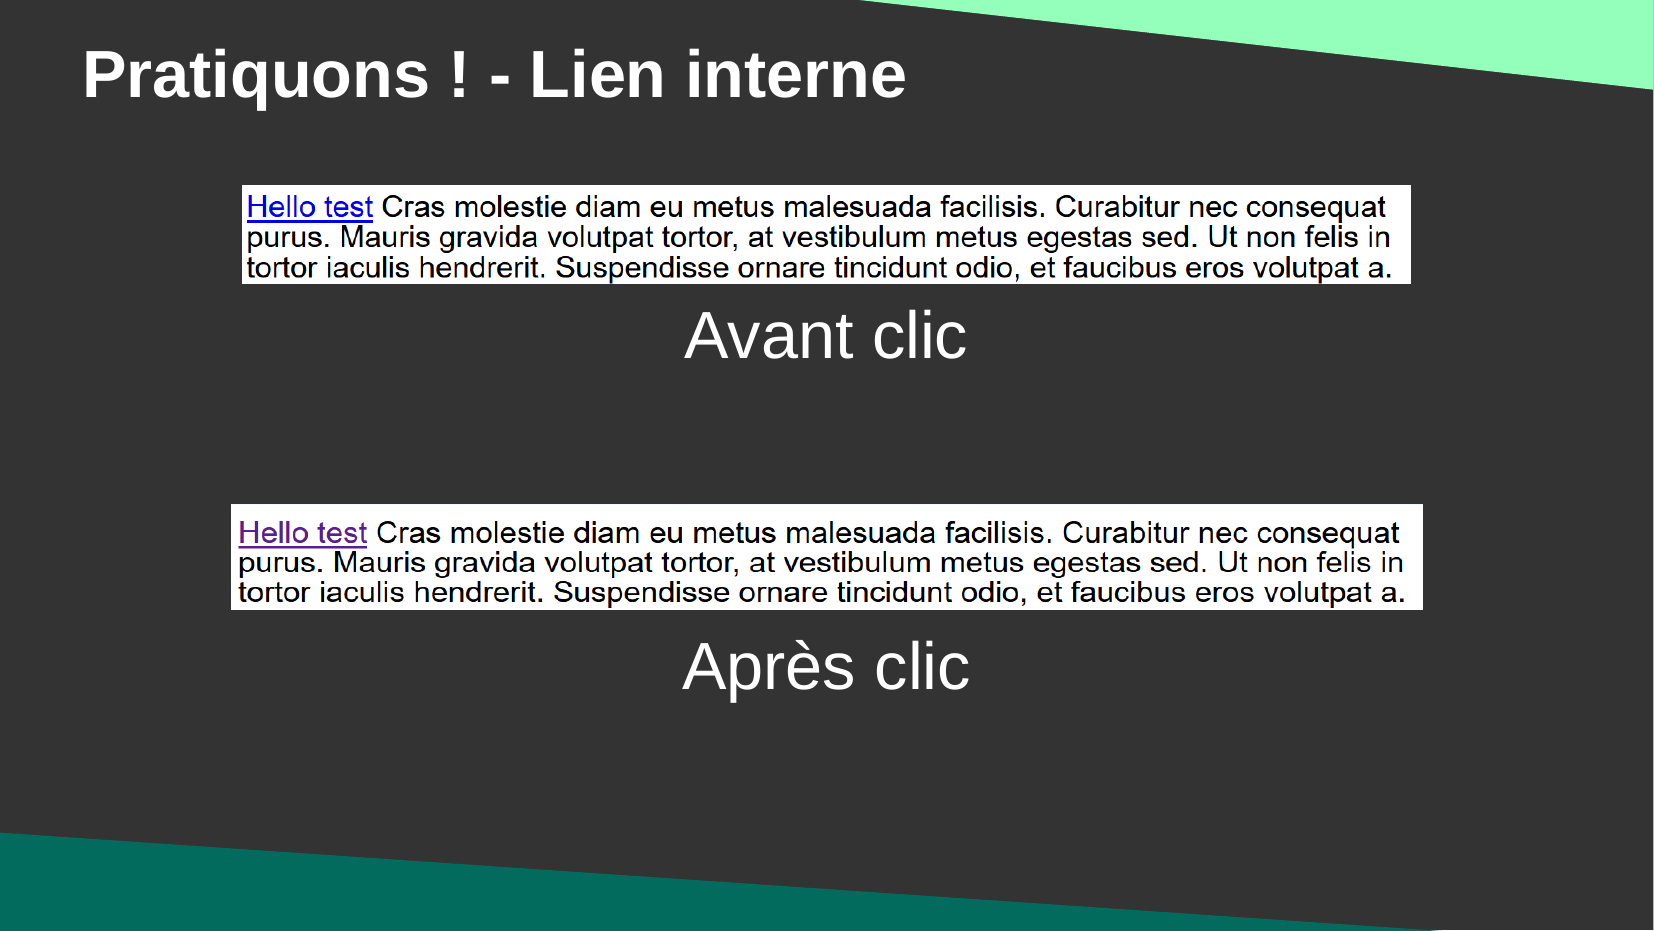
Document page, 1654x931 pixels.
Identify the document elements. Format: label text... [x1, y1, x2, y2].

title Après clic [31, 628, 1622, 704]
picture [242, 185, 1411, 284]
picture [231, 504, 1423, 610]
title Pratiquons ! - Lien interne [82, 37, 1630, 150]
title Avant clic [31, 298, 1622, 373]
text_box [859, 0, 1654, 90]
